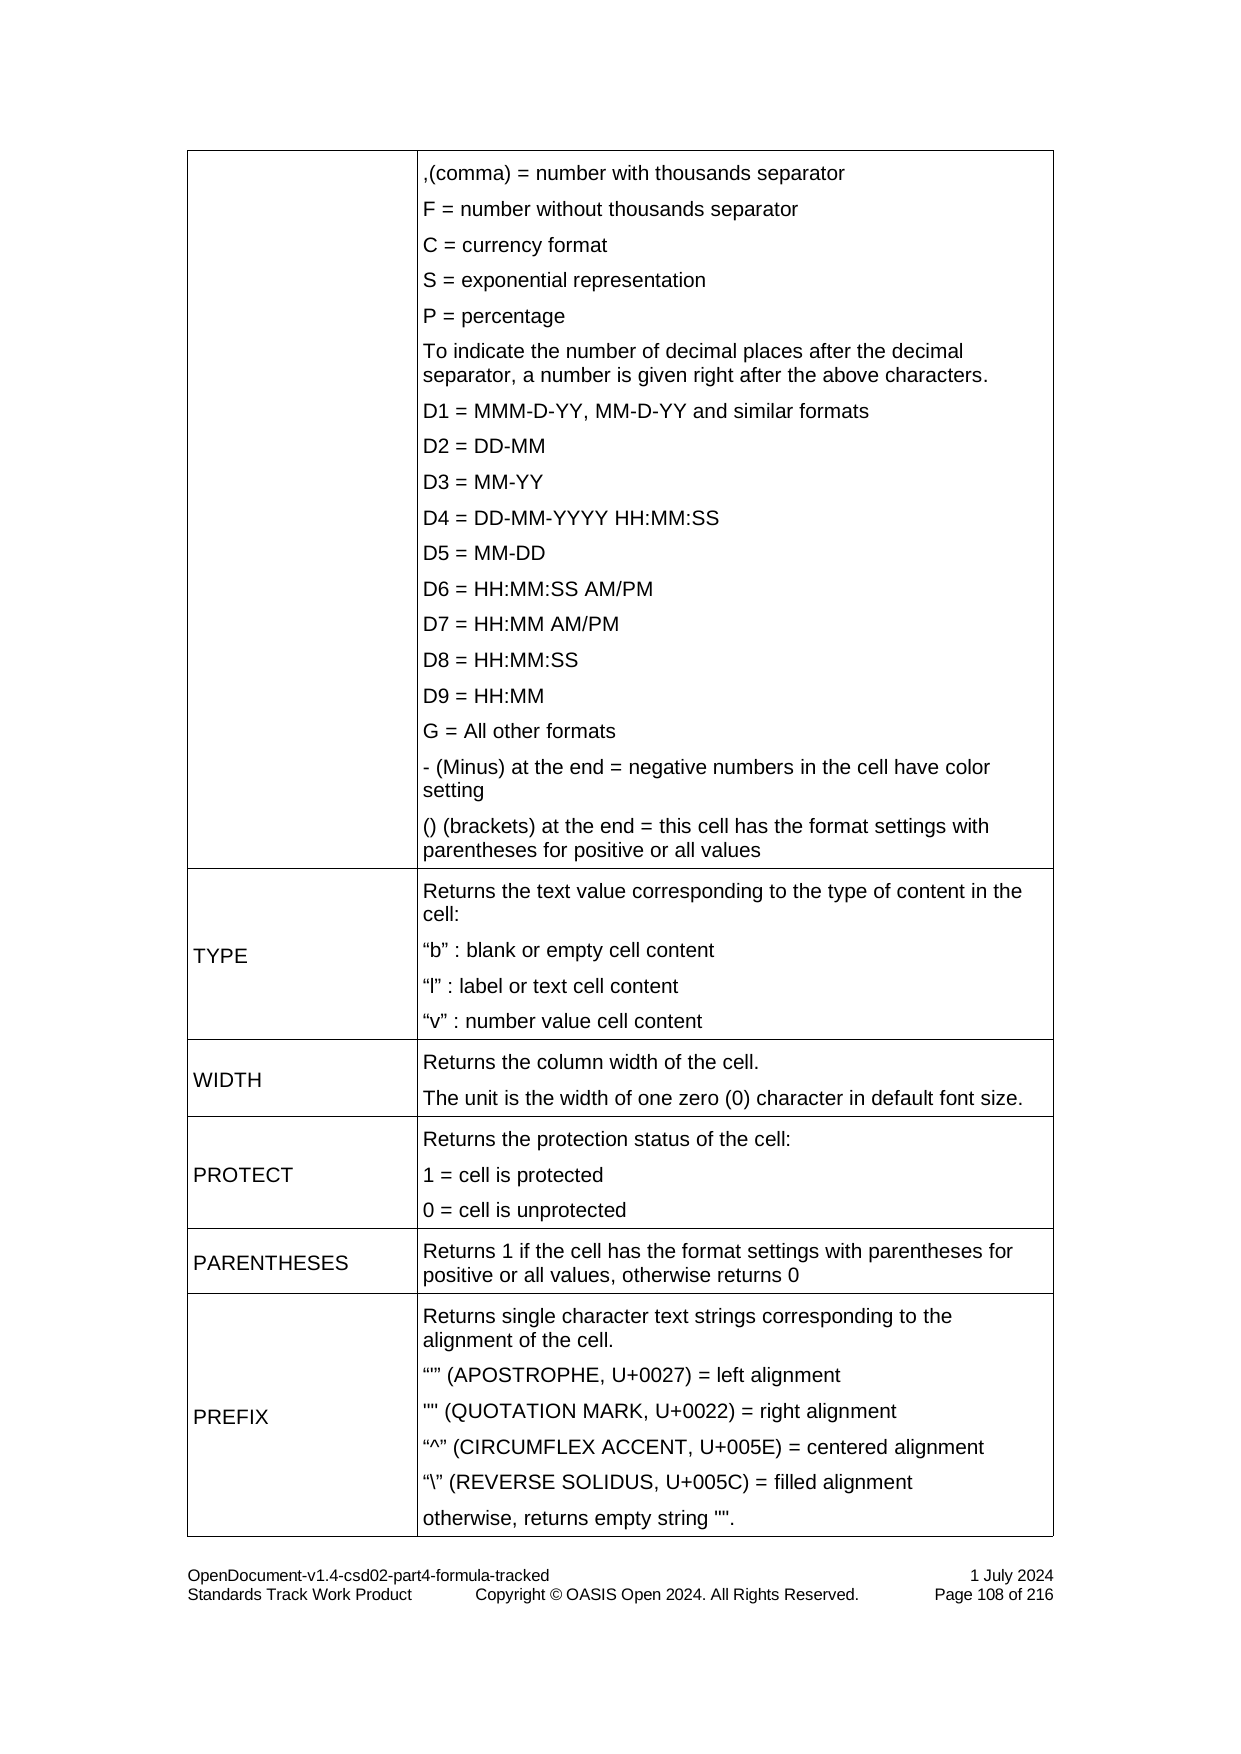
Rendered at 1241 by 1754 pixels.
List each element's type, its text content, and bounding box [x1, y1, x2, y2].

table_cell PARENTHESES [188, 1229, 417, 1293]
table_cell TYPE [188, 869, 417, 1039]
table_cell Returns 1 if the cell has the format settings with parentheses for positive or all values, otherwise returns 0 [418, 1229, 1053, 1293]
table_cell Returns the column width of the cell. The unit is the width of one zero (0) character in default font size. [418, 1040, 1053, 1116]
table_cell Returns single character text strings corresponding to the alignment of the cell. “'” (APOSTROPHE, U+0027) = left alignment '"' (QUOTATION MARK, U+0022) = right alignment “^” (CIRCUMFLEX ACCENT, U+005E) = centered alignment “\” (REVERSE SOLIDUS, U+005C) = filled alignment otherwise, returns empty string "". [418, 1294, 1053, 1536]
table_cell WIDTH [188, 1040, 417, 1116]
table_cell ,(comma) = number with thousands separator F = number without thousands separator C = currency format S = exponential representation P = percentage To indicate the number of decimal places after the decimal separator, a number is given right after the above characters. D1 = MMM-D-YY, MM-D-YY and similar formats D2 = DD-MM D3 = MM-YY D4 = DD-MM-YYYY HH:MM:SS D5 = MM-DD D6 = HH:MM:SS AM/PM D7 = HH:MM AM/PM D8 = HH:MM:SS D9 = HH:MM G = All other formats - (Minus) at the end = negative numbers in the cell have color setting () (brackets) at the end = this cell has the format settings with parentheses for positive or all values [418, 151, 1053, 867]
table_cell Returns the protection status of the cell: 1 = cell is protected 0 = cell is unprotected [418, 1117, 1053, 1228]
table_cell [188, 151, 417, 867]
table_cell PROTECT [188, 1117, 417, 1228]
table_cell Returns the text value corresponding to the type of content in the cell: “b” : blank or empty cell content “l” : label or text cell content “v” : number value cell content [418, 869, 1053, 1039]
table_cell PREFIX [188, 1294, 417, 1536]
